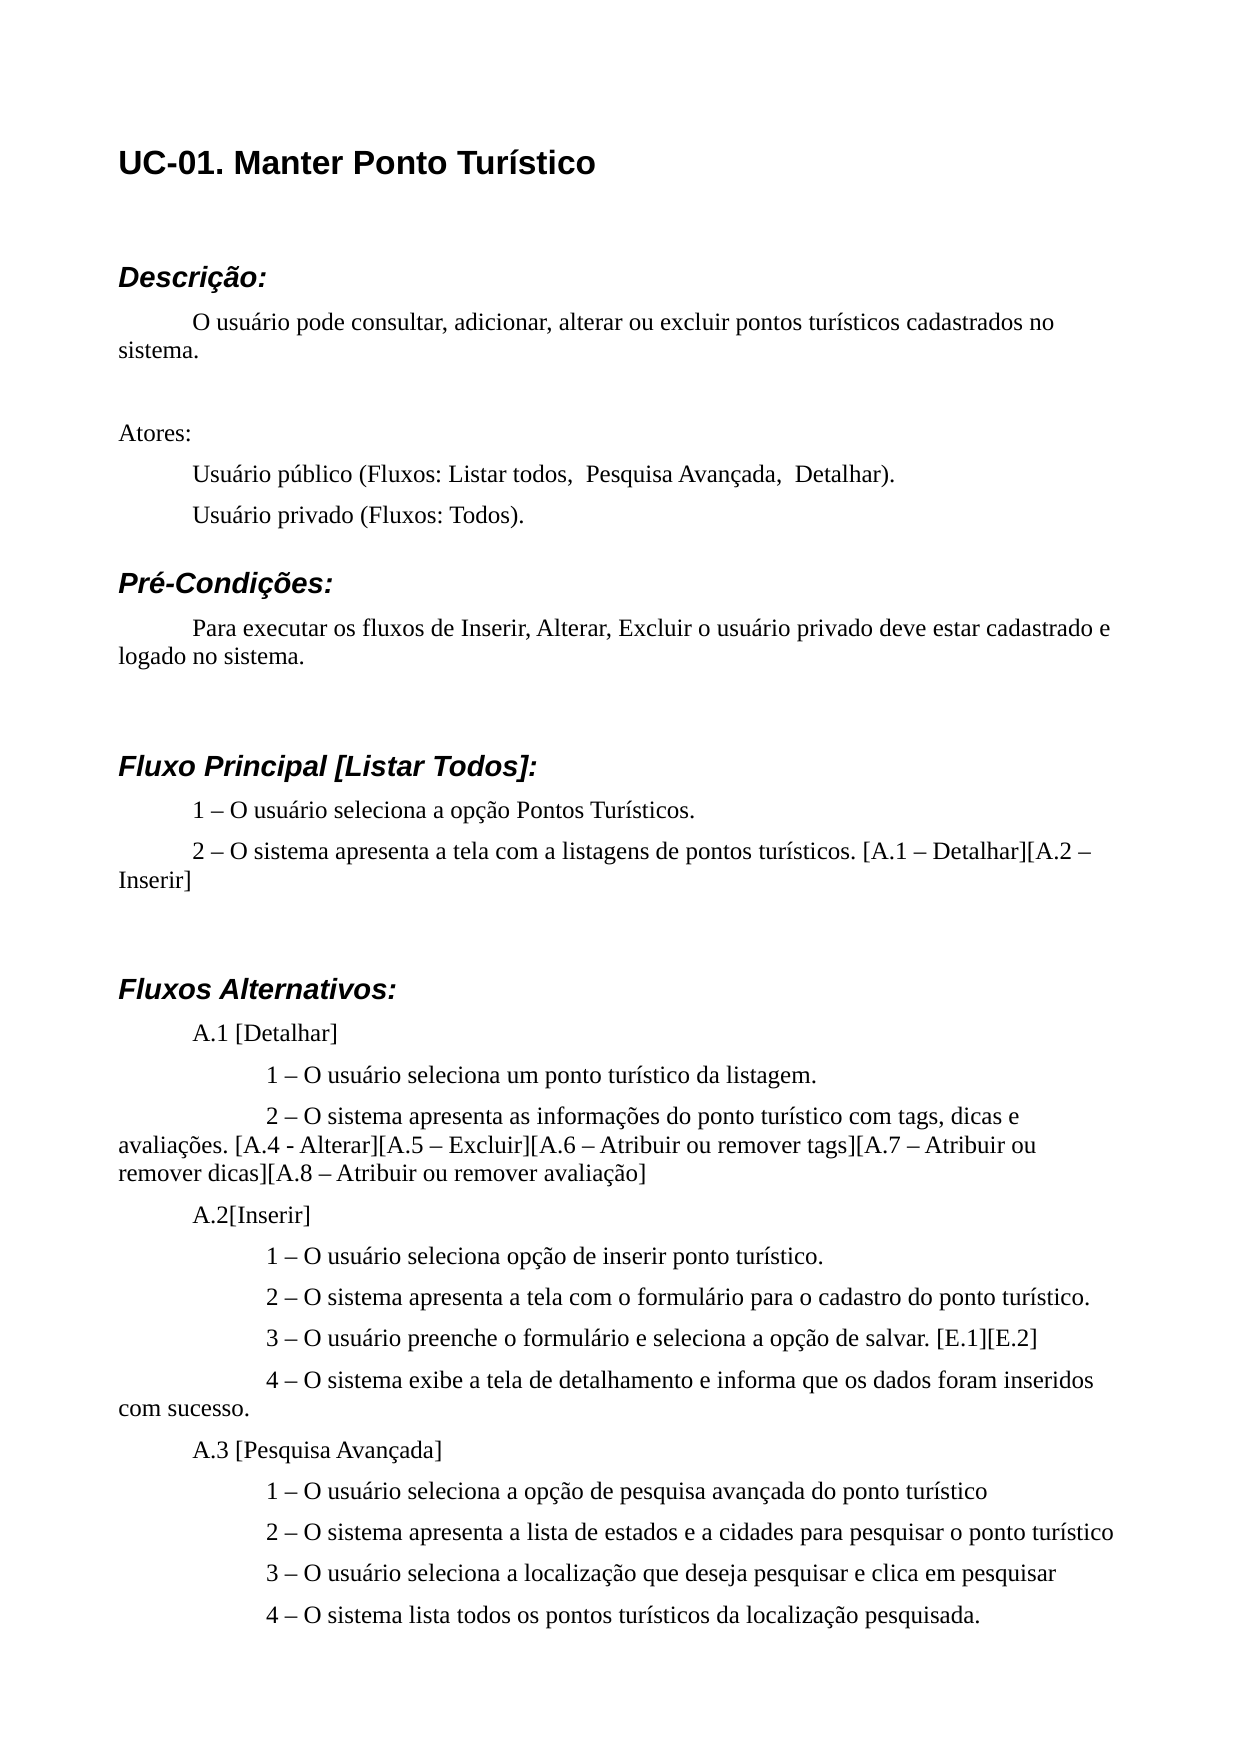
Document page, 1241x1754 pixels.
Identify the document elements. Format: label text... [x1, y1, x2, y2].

text O usuário pode consultar, adicionar, alterar ou excluir pontos turísticos cadastrados no sistema. [118, 307, 1122, 364]
text 1 – O usuário seleciona opção de inserir ponto turístico. [118, 1241, 1122, 1270]
text A.2[Inserir] [118, 1200, 1122, 1228]
text 1 – O usuário seleciona a opção de pesquisa avançada do ponto turístico [118, 1476, 1122, 1505]
text A.3 [Pesquisa Avançada] [118, 1435, 1122, 1463]
text Usuário público (Fluxos: Listar todos, Pesquisa Avançada, Detalhar). [118, 459, 1122, 488]
subtitle Pré-Condições: [118, 567, 1122, 600]
text 1 – O usuário seleciona um ponto turístico da listagem. [118, 1060, 1122, 1088]
text 2 – O sistema apresenta a tela com a listagens de pontos turísticos. [A.1 – Detalhar][A.2 – Inserir] [118, 836, 1122, 894]
subtitle Descrição: [118, 261, 1122, 294]
subtitle Fluxos Alternativos: [118, 972, 1122, 1006]
text 4 – O sistema exibe a tela de detalhamento e informa que os dados foram inseridos com sucesso. [118, 1365, 1122, 1422]
subtitle UC-01. Manter Ponto Turístico [118, 143, 1122, 182]
text 4 – O sistema lista todos os pontos turísticos da localização pesquisada. [118, 1600, 1122, 1628]
text Usuário privado (Fluxos: Todos). [118, 500, 1122, 529]
text 3 – O usuário seleciona a localização que deseja pesquisar e clica em pesquisar [118, 1558, 1122, 1587]
text Para executar os fluxos de Inserir, Alterar, Excluir o usuário privado deve estar cadastrado e logado no sistema. [118, 613, 1122, 670]
text 1 – O usuário seleciona a opção Pontos Turísticos. [118, 795, 1122, 824]
text 2 – O sistema apresenta a tela com o formulário para o cadastro do ponto turístico. [118, 1282, 1122, 1311]
text A.1 [Detalhar] [118, 1018, 1122, 1047]
text 3 – O usuário preenche o formulário e seleciona a opção de salvar. [E.1][E.2] [118, 1323, 1122, 1352]
text 2 – O sistema apresenta as informações do ponto turístico com tags, dicas e avaliações. [A.4 - Alterar][A.5 – Excluir][A.6 – Atribuir ou remover tags][A.7 – Atribuir ou remover dicas][A.8 – Atribuir ou remover avaliação] [118, 1101, 1122, 1187]
text Atores: [118, 418, 1122, 447]
subtitle Fluxo Principal [Listar Todos]: [118, 749, 1122, 782]
text 2 – O sistema apresenta a lista de estados e a cidades para pesquisar o ponto turístico [118, 1517, 1122, 1546]
